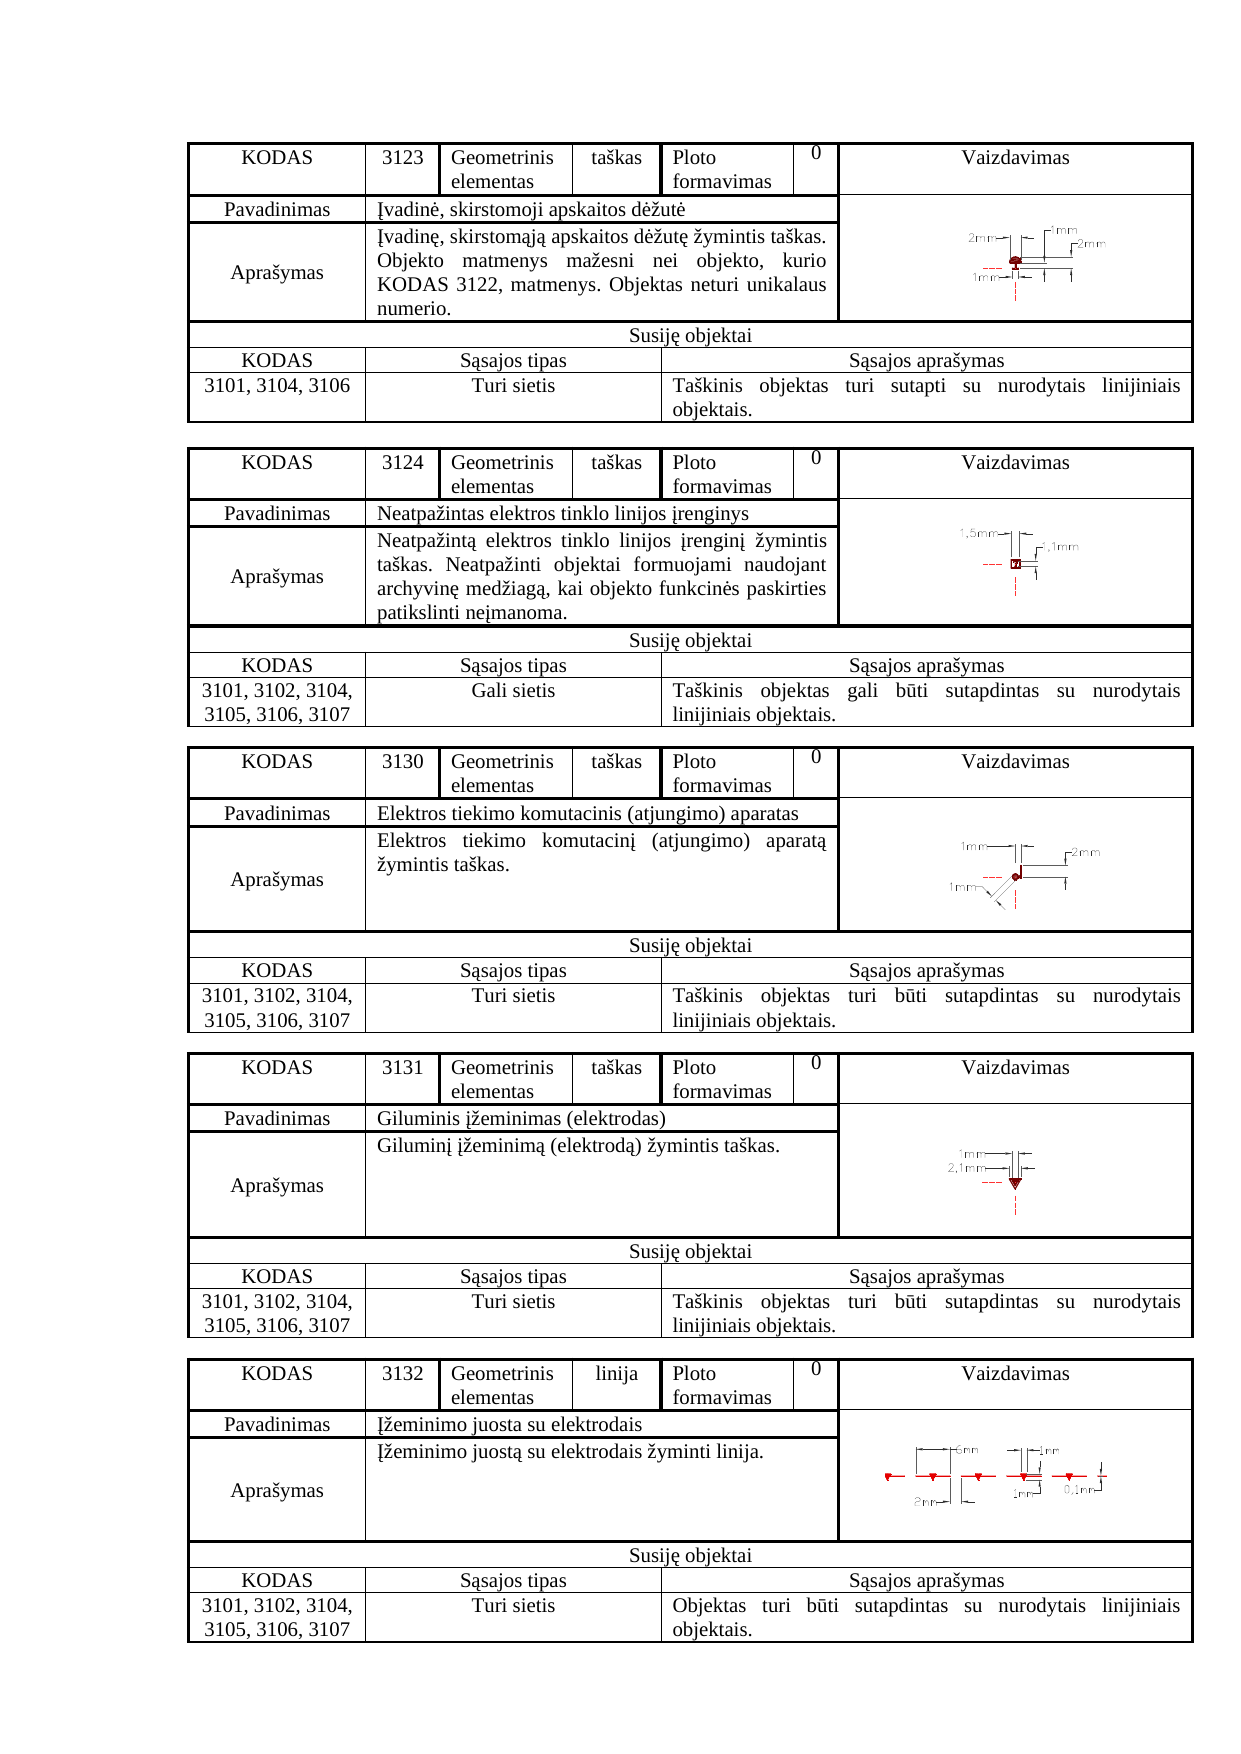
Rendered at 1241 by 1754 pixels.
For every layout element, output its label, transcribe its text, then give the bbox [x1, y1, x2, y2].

table_header Ploto formavimas [663, 450, 793, 498]
table_cell Giluminį įžeminimą (elektrodą) žymintis taškas. [366, 1133, 837, 1236]
table_cell Pavadinimas [190, 1106, 365, 1130]
table_cell Aprašymas [190, 528, 365, 624]
table_header Geometrinis elementas [441, 749, 572, 797]
table_cell Elektros tiekimo komutacinį (atjungimo) aparatą žymintis taškas. [366, 828, 837, 930]
table_header 3131 [366, 1055, 438, 1103]
table_cell Neatpažintą elektros tinklo linijos įrenginį žymintis taškas. Neatpažinti objektai formuojami naudojant archyvinę medžiagą, kai objekto funkcinės paskirties patikslinti neįmanoma. [366, 528, 837, 624]
table_header Geometrinis elementas [441, 145, 572, 193]
table_header taškas [573, 749, 659, 797]
table_header taškas [573, 1055, 659, 1103]
table_cell Turi sietis [366, 1289, 661, 1337]
table_cell Sąsajos aprašymas [662, 958, 1191, 982]
table_cell Neatpažintas elektros tinklo linijos įrenginys [366, 501, 837, 525]
table_cell Sąsajos tipas [366, 958, 661, 982]
table_cell Taškinis objektas turi sutapti su nurodytais linijiniais objektais. [662, 373, 1191, 421]
table_header  [794, 749, 837, 797]
table_cell KODAS [190, 653, 365, 677]
table_cell Elektros tiekimo komutacinis (atjungimo) aparatas [366, 800, 837, 824]
table_header Vaizdavimas [840, 1361, 1191, 1409]
table_cell Taškinis objektas turi būti sutapdintas su nurodytais linijiniais objektais. [662, 984, 1191, 1032]
table_header 3124 [366, 450, 438, 498]
table_cell Susiję objektai [190, 933, 1191, 957]
table_cell 3101, 3104, 3106 [190, 373, 365, 421]
table_header Ploto formavimas [663, 1361, 793, 1409]
table_header KODAS [190, 145, 365, 193]
table_cell 3101, 3102, 3104, 3105, 3106, 3107 [190, 678, 365, 726]
table_cell Susiję objektai [190, 323, 1191, 347]
table_cell Įžeminimo juosta su elektrodais [366, 1412, 837, 1436]
table_header linija [573, 1361, 659, 1409]
table_cell Aprašymas [190, 828, 365, 930]
table_header taškas [573, 145, 659, 193]
table_header Geometrinis elementas [441, 1361, 572, 1409]
table_header Ploto formavimas [663, 145, 793, 193]
table_cell Objektas turi būti sutapdintas su nurodytais linijiniais objektais. [662, 1593, 1191, 1641]
table_cell Sąsajos tipas [366, 348, 661, 372]
table_header KODAS [190, 450, 365, 498]
table_cell Sąsajos aprašymas [662, 1568, 1191, 1592]
table_header Vaizdavimas [840, 450, 1191, 498]
table_header 3132 [366, 1361, 438, 1409]
table_header  [794, 1055, 837, 1103]
table_cell Turi sietis [366, 373, 661, 421]
table_cell Sąsajos tipas [366, 653, 661, 677]
table_cell [840, 195, 1191, 320]
table_header KODAS [190, 1055, 365, 1103]
table_header 3123 [366, 145, 438, 193]
table_cell Pavadinimas [190, 800, 365, 824]
table_header 3130 [366, 749, 438, 797]
table_header KODAS [190, 749, 365, 797]
table_header  [794, 1361, 837, 1409]
table_header Ploto formavimas [663, 1055, 793, 1103]
table_cell Sąsajos tipas [366, 1568, 661, 1592]
table_cell 3101, 3102, 3104, 3105, 3106, 3107 [190, 984, 365, 1032]
table_cell Giluminis įžeminimas (elektrodas) [366, 1106, 837, 1130]
table_cell 3101, 3102, 3104, 3105, 3106, 3107 [190, 1289, 365, 1337]
table_cell Pavadinimas [190, 501, 365, 525]
table_cell Sąsajos aprašymas [662, 653, 1191, 677]
table_header Geometrinis elementas [441, 1055, 572, 1103]
table_cell [840, 1104, 1191, 1236]
table_header Vaizdavimas [840, 1055, 1191, 1103]
table_header Ploto formavimas [663, 749, 793, 797]
table_cell Pavadinimas [190, 1412, 365, 1436]
table_cell KODAS [190, 958, 365, 982]
table_cell Gali sietis [366, 678, 661, 726]
table_cell 3101, 3102, 3104, 3105, 3106, 3107 [190, 1593, 365, 1641]
table_header taškas [573, 450, 659, 498]
table_cell Taškinis objektas turi būti sutapdintas su nurodytais linijiniais objektais. [662, 1289, 1191, 1337]
table_cell [840, 1410, 1191, 1540]
table_cell Turi sietis [366, 1593, 661, 1641]
table_cell Susiję objektai [190, 628, 1191, 652]
table_cell [840, 798, 1191, 930]
table_cell Aprašymas [190, 1439, 365, 1540]
table_cell [840, 499, 1191, 624]
table_cell Įvadinę, skirstomąją apskaitos dėžutę žymintis taškas. Objekto matmenys mažesni nei objekto, kurio KODAS 3122, matmenys. Objektas neturi unikalaus numerio. [366, 224, 837, 320]
table_header  [794, 145, 837, 193]
table_cell KODAS [190, 348, 365, 372]
table_cell Susiję objektai [190, 1239, 1191, 1263]
table_cell Taškinis objektas gali būti sutapdintas su nurodytais linijiniais objektais. [662, 678, 1191, 726]
table_cell Įvadinė, skirstomoji apskaitos dėžutė [366, 197, 837, 221]
table_cell KODAS [190, 1568, 365, 1592]
table_cell KODAS [190, 1264, 365, 1288]
table_cell Turi sietis [366, 984, 661, 1032]
table_cell Aprašymas [190, 1133, 365, 1236]
table_header Vaizdavimas [840, 145, 1191, 193]
table_cell Pavadinimas [190, 197, 365, 221]
table_cell Sąsajos aprašymas [662, 348, 1191, 372]
table_header Geometrinis elementas [441, 450, 572, 498]
table_cell Įžeminimo juostą su elektrodais žyminti linija. [366, 1439, 837, 1540]
table_cell Aprašymas [190, 224, 365, 320]
table_header  [794, 450, 837, 498]
table_cell Sąsajos aprašymas [662, 1264, 1191, 1288]
table_cell Susiję objektai [190, 1543, 1191, 1567]
table_header KODAS [190, 1361, 365, 1409]
table_cell Sąsajos tipas [366, 1264, 661, 1288]
table_header Vaizdavimas [840, 749, 1191, 797]
